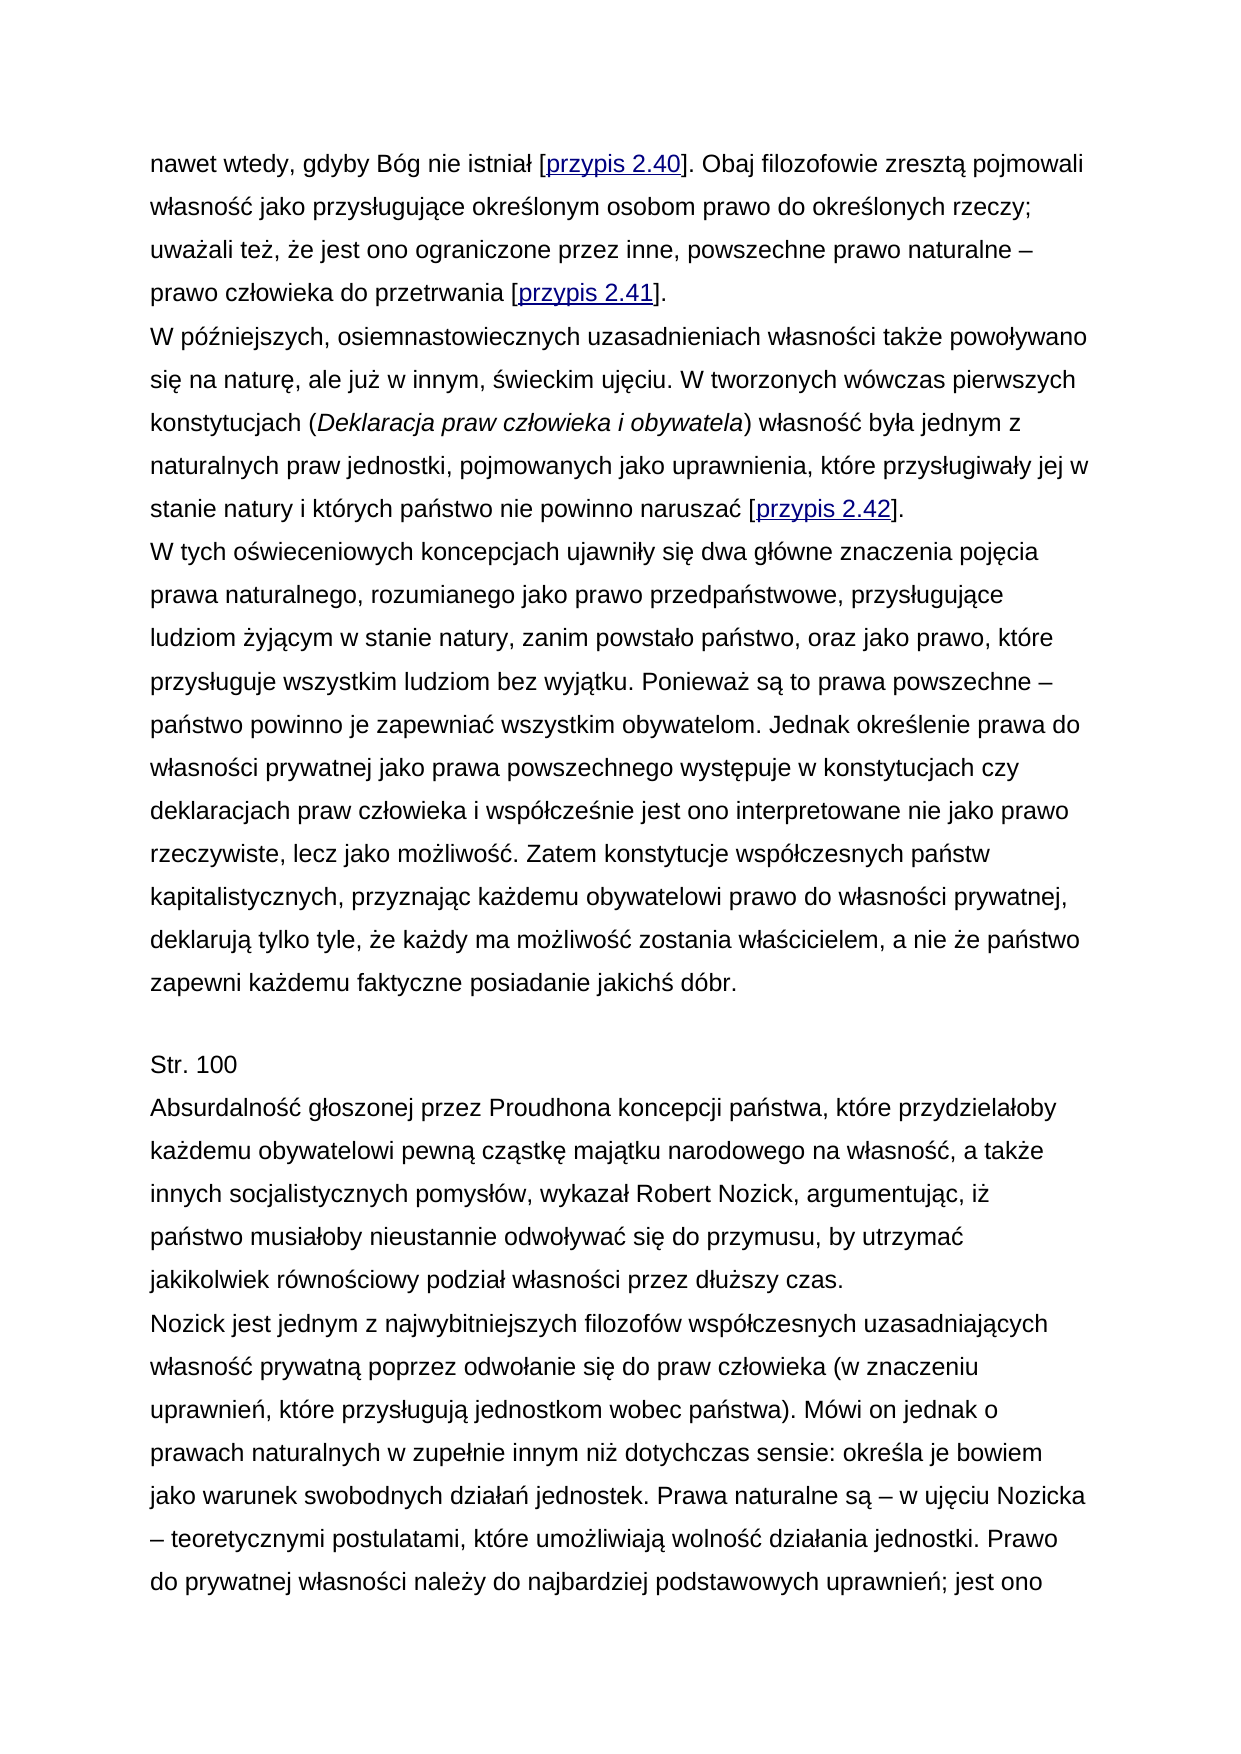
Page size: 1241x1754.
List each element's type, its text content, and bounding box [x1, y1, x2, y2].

text nawet wtedy, gdyby Bóg nie istniał [przypis 2.40]. Obaj filozofowie zresztą pojmowali własność jako przysługujące określonym osobom prawo do określonych rzeczy; uważali też, że jest ono ograniczone przez inne, powszechne prawo naturalne – prawo człowieka do przetrwania [przypis 2.41]. [150, 149, 1091, 307]
text Str. 100 [150, 1050, 1091, 1079]
text W późniejszych, osiemnastowiecznych uzasadnieniach własności także powoływano się na naturę, ale już w innym, świeckim ujęciu. W tworzonych wówczas pierwszych konstytucjach (Deklaracja praw człowieka i obywatela) własność była jednym z naturalnych praw jednostki, pojmowanych jako uprawnienia, które przysługiwały jej w stanie natury i których państwo nie powinno naruszać [przypis 2.42]. [150, 321, 1091, 523]
text W tych oświeceniowych koncepcjach ujawniły się dwa główne znaczenia pojęcia prawa naturalnego, rozumianego jako prawo przedpaństwowe, przysługujące ludziom żyjącym w stanie natury, zanim powstało państwo, oraz jako prawo, które przysługuje wszystkim ludziom bez wyjątku. Ponieważ są to prawa powszechne – państwo powinno je zapewniać wszystkim obywatelom. Jednak określenie prawa do własności prywatnej jako prawa powszechnego występuje w konstytucjach czy deklaracjach praw człowieka i współcześnie jest ono interpretowane nie jako prawo rzeczywiste, lecz jako możliwość. Zatem konstytucje współczesnych państw kapitalistycznych, przyznając każdemu obywatelowi prawo do własności prywatnej, deklarują tylko tyle, że każdy ma możliwość zostania właścicielem, a nie że państwo zapewni każdemu faktyczne posiadanie jakichś dóbr. [150, 537, 1091, 997]
text Absurdalność głoszonej przez Proudhona koncepcji państwa, które przydzielałoby każdemu obywatelowi pewną cząstkę majątku narodowego na własność, a także innych socjalistycznych pomysłów, wykazał Robert Nozick, argumentując, iż państwo musiałoby nieustannie odwoływać się do przymusu, by utrzymać jakikolwiek równościowy podział własności przez dłuższy czas. [150, 1093, 1091, 1294]
text Nozick jest jednym z najwybitniejszych filozofów współczesnych uzasadniających własność prywatną poprzez odwołanie się do praw człowieka (w znaczeniu uprawnień, które przysługują jednostkom wobec państwa). Mówi on jednak o prawach naturalnych w zupełnie innym niż dotychczas sensie: określa je bowiem jako warunek swobodnych działań jednostek. Prawa naturalne są – w ujęciu Nozicka – teoretycznymi postulatami, które umożliwiają wolność działania jednostki. Prawo do prywatnej własności należy do najbardziej podstawowych uprawnień; jest ono [150, 1309, 1091, 1596]
